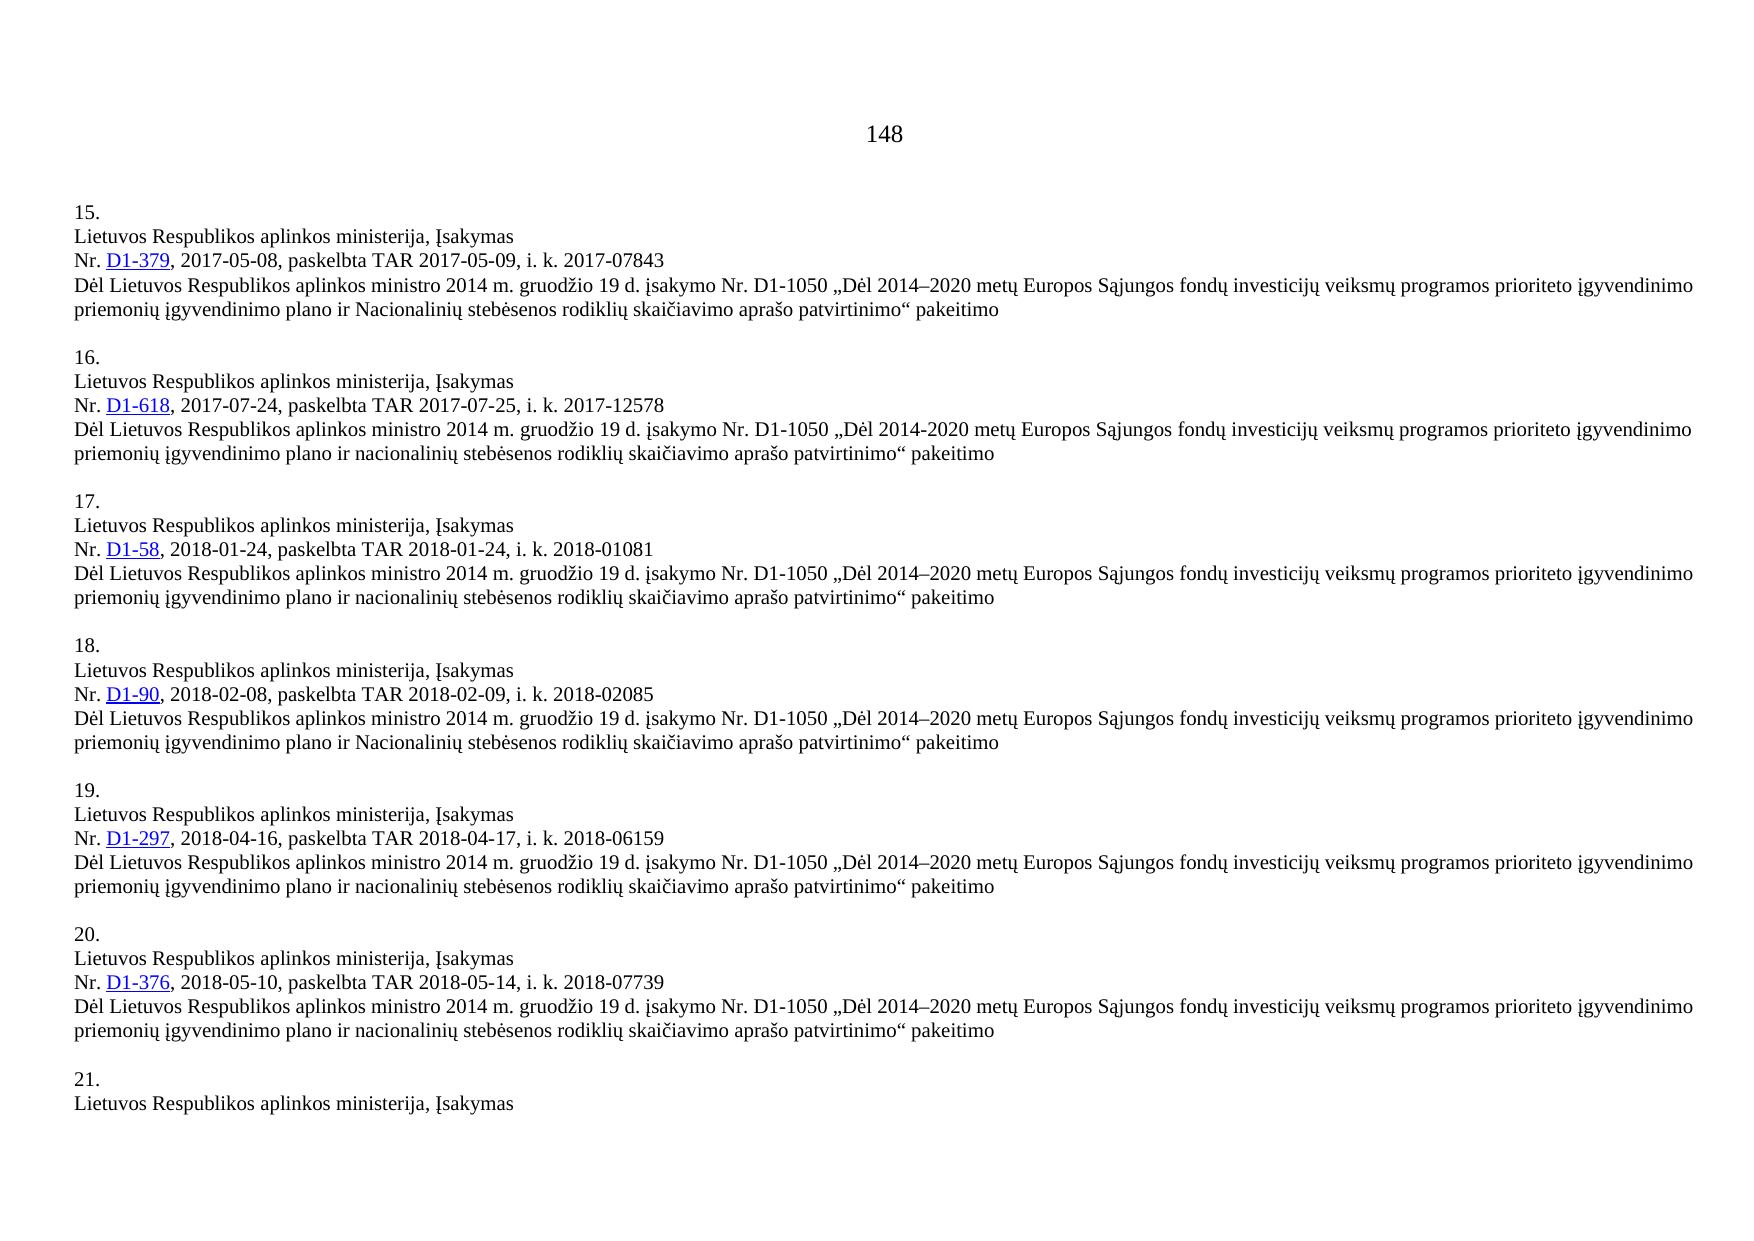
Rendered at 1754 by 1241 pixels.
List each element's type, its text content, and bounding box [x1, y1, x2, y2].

text Nr. D1-90, 2018-02-08, paskelbta TAR 2018-02-09, i. k. 2018-02085 [74, 682, 1695, 706]
text 19. [74, 778, 1695, 802]
text Nr. D1-618, 2017-07-24, paskelbta TAR 2017-07-25, i. k. 2017-12578 [74, 393, 1695, 417]
text Nr. D1-58, 2018-01-24, paskelbta TAR 2018-01-24, i. k. 2018-01081 [74, 537, 1695, 561]
text Lietuvos Respublikos aplinkos ministerija, Įsakymas [74, 513, 1695, 537]
text Nr. D1-379, 2017-05-08, paskelbta TAR 2017-05-09, i. k. 2017-07843 [74, 248, 1695, 272]
text 17. [74, 489, 1695, 513]
text Lietuvos Respublikos aplinkos ministerija, Įsakymas [74, 369, 1695, 393]
text 18. [74, 633, 1695, 657]
text Dėl Lietuvos Respublikos aplinkos ministro 2014 m. gruodžio 19 d. įsakymo Nr. D1-1050 „Dėl 2014–2020 metų Europos Sąjungos fondų investicijų veiksmų programos prioriteto įgyvendinimo priemonių įgyvendinimo plano ir Nacionalinių stebėsenos rodiklių skaičiavimo aprašo patvirtinimo“ pakeitimo [74, 706, 1695, 754]
text Nr. D1-376, 2018-05-10, paskelbta TAR 2018-05-14, i. k. 2018-07739 [74, 970, 1695, 994]
text Lietuvos Respublikos aplinkos ministerija, Įsakymas [74, 1091, 1695, 1115]
text Lietuvos Respublikos aplinkos ministerija, Įsakymas [74, 657, 1695, 682]
text Dėl Lietuvos Respublikos aplinkos ministro 2014 m. gruodžio 19 d. įsakymo Nr. D1-1050 „Dėl 2014–2020 metų Europos Sąjungos fondų investicijų veiksmų programos prioriteto įgyvendinimo priemonių įgyvendinimo plano ir nacionalinių stebėsenos rodiklių skaičiavimo aprašo patvirtinimo“ pakeitimo [74, 994, 1695, 1042]
text Lietuvos Respublikos aplinkos ministerija, Įsakymas [74, 224, 1695, 248]
text Lietuvos Respublikos aplinkos ministerija, Įsakymas [74, 946, 1695, 970]
text Dėl Lietuvos Respublikos aplinkos ministro 2014 m. gruodžio 19 d. įsakymo Nr. D1-1050 „Dėl 2014-2020 metų Europos Sąjungos fondų investicijų veiksmų programos prioriteto įgyvendinimo priemonių įgyvendinimo plano ir nacionalinių stebėsenos rodiklių skaičiavimo aprašo patvirtinimo“ pakeitimo [74, 417, 1695, 465]
text Dėl Lietuvos Respublikos aplinkos ministro 2014 m. gruodžio 19 d. įsakymo Nr. D1-1050 „Dėl 2014–2020 metų Europos Sąjungos fondų investicijų veiksmų programos prioriteto įgyvendinimo priemonių įgyvendinimo plano ir Nacionalinių stebėsenos rodiklių skaičiavimo aprašo patvirtinimo“ pakeitimo [74, 272, 1695, 321]
text Nr. D1-297, 2018-04-16, paskelbta TAR 2018-04-17, i. k. 2018-06159 [74, 826, 1695, 850]
text 15. [74, 200, 1695, 224]
text Dėl Lietuvos Respublikos aplinkos ministro 2014 m. gruodžio 19 d. įsakymo Nr. D1-1050 „Dėl 2014–2020 metų Europos Sąjungos fondų investicijų veiksmų programos prioriteto įgyvendinimo priemonių įgyvendinimo plano ir nacionalinių stebėsenos rodiklių skaičiavimo aprašo patvirtinimo“ pakeitimo [74, 561, 1695, 609]
text 16. [74, 345, 1695, 369]
text 21. [74, 1067, 1695, 1091]
text Dėl Lietuvos Respublikos aplinkos ministro 2014 m. gruodžio 19 d. įsakymo Nr. D1-1050 „Dėl 2014–2020 metų Europos Sąjungos fondų investicijų veiksmų programos prioriteto įgyvendinimo priemonių įgyvendinimo plano ir nacionalinių stebėsenos rodiklių skaičiavimo aprašo patvirtinimo“ pakeitimo [74, 850, 1695, 898]
text Lietuvos Respublikos aplinkos ministerija, Įsakymas [74, 802, 1695, 826]
text 20. [74, 922, 1695, 946]
